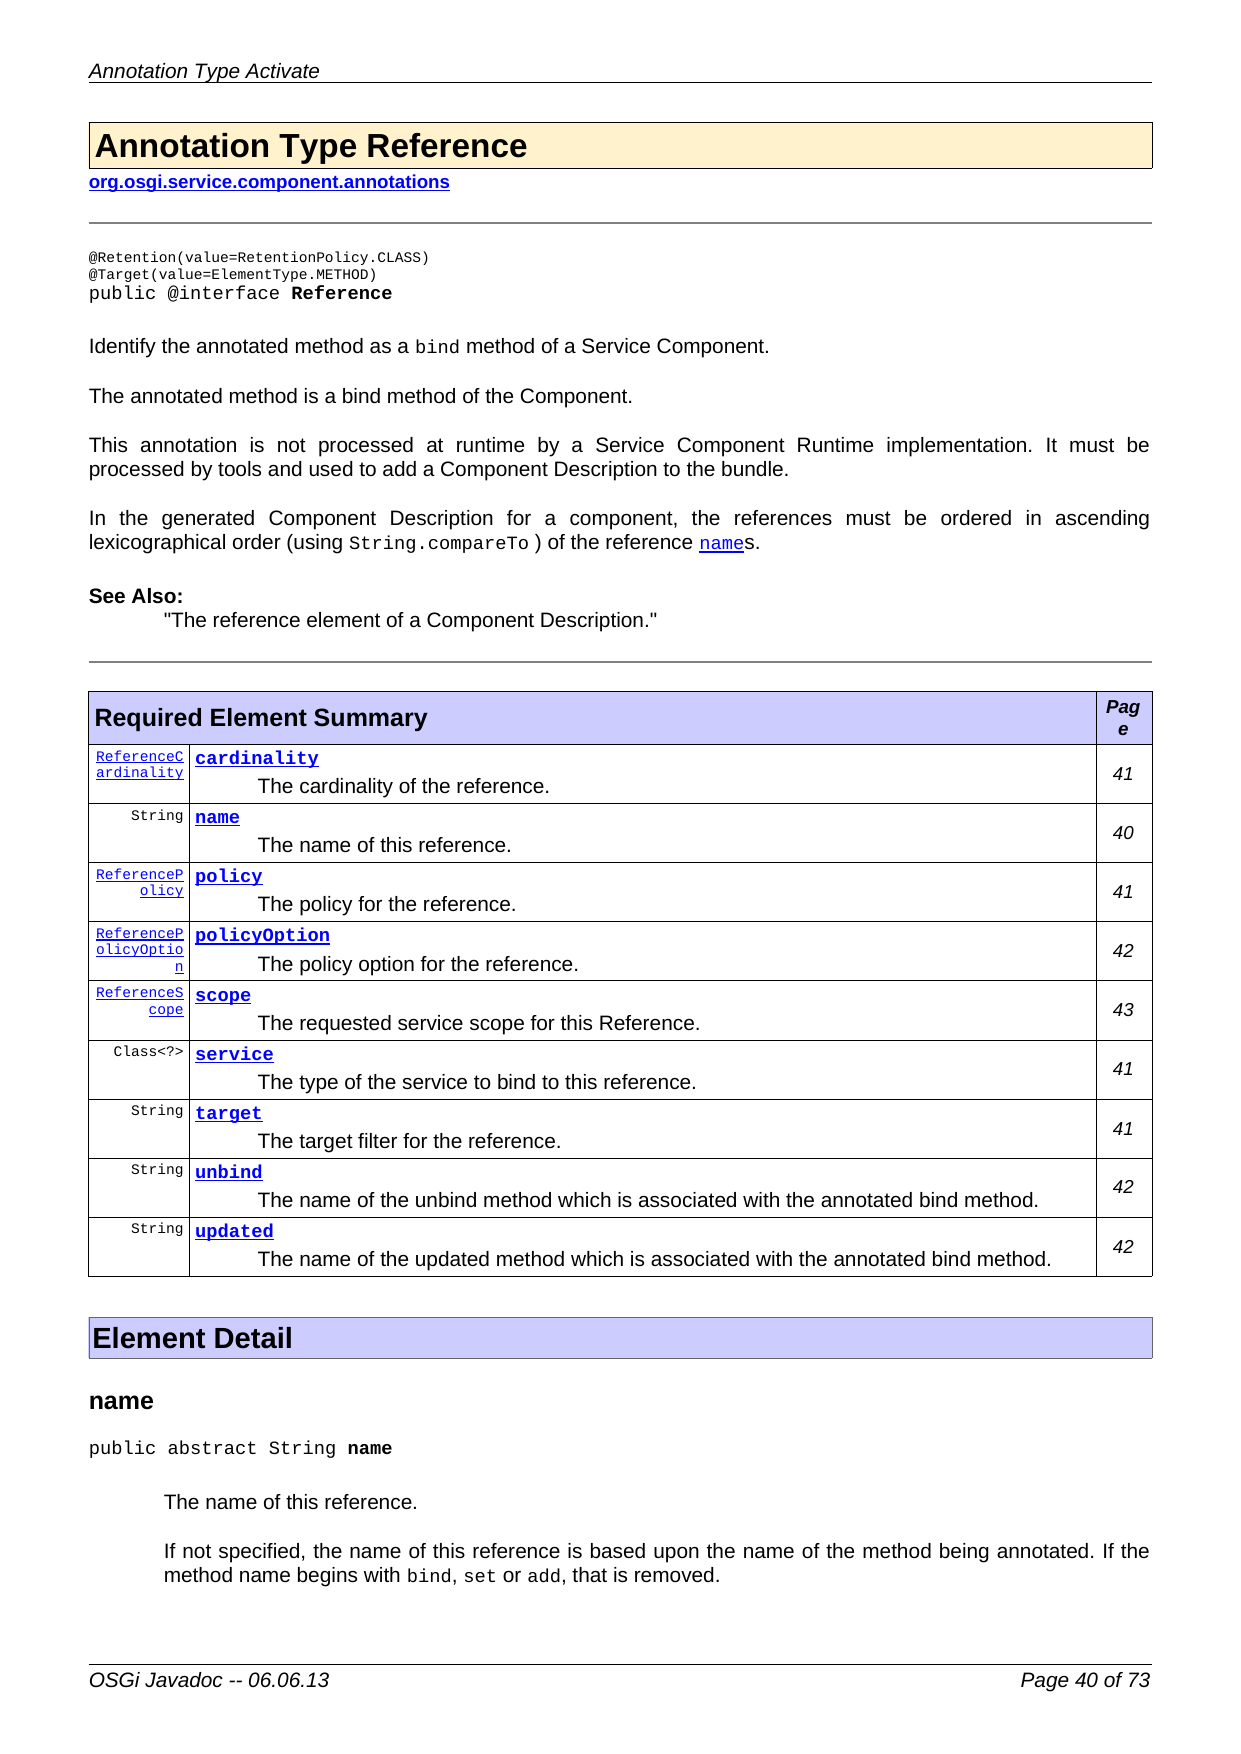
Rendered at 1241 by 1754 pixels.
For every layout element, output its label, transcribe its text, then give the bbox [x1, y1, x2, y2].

table_cell 41 [1097, 981, 1152, 1039]
table_cell cardinality The cardinality of the reference. [190, 745, 1096, 803]
table_cell policy The policy for the reference. [190, 863, 1096, 921]
table_cell target The target filter for the reference. [190, 1100, 1096, 1158]
table_cell 39 [1097, 804, 1152, 862]
table_cell 41 [1097, 922, 1152, 980]
table_cell String [89, 804, 189, 862]
table_header Page [1097, 692, 1152, 744]
text "The reference element of a Component Description." [163, 608, 1152, 632]
text This annotation is not processed at runtime by a Service Component Runtime implementation. It must be processed by tools and used to add a Component Description to the bundle. [88, 433, 1152, 481]
table_header Required Element Summary [89, 692, 1096, 744]
table_cell ReferencePolicy [89, 863, 189, 921]
table_cell scope The requested service scope for this Reference. [190, 981, 1096, 1039]
text @Retention(value=RetentionPolicy.CLASS) @Target(value=ElementType.METHOD) public @interface Reference [88, 250, 1152, 305]
table_cell String [89, 1218, 189, 1276]
table_cell Class<?> [89, 1041, 189, 1098]
table_cell unbind The name of the unbind method which is associated with the annotated bind method. [190, 1159, 1096, 1217]
table_cell ReferenceScope [89, 981, 189, 1039]
table_cell service The type of the service to bind to this reference. [190, 1041, 1096, 1098]
table_cell 40 [1097, 863, 1152, 921]
table_cell name The name of this reference. [190, 804, 1096, 862]
table_cell String [89, 1100, 189, 1158]
table_cell 40 [1097, 1159, 1152, 1217]
subtitle Element Detail [90, 1318, 1152, 1358]
subtitle Annotation Type Reference [90, 123, 1152, 168]
table_cell updated The name of the updated method which is associated with the annotated bind method. [190, 1218, 1096, 1276]
text The name of this reference. [163, 1489, 1152, 1513]
table_cell 41 [1097, 1218, 1152, 1276]
table_cell String [89, 1159, 189, 1217]
table_cell 40 [1097, 745, 1152, 803]
table_cell ReferenceCardinality [89, 745, 189, 803]
table_cell 40 [1097, 1041, 1152, 1098]
text Identify the annotated method as a bind method of a Service Component. [88, 334, 1152, 359]
table_cell policyOption The policy option for the reference. [190, 922, 1096, 980]
text In the generated Component Description for a component, the references must be ordered in ascending lexicographical order (using String.compareTo ) of the reference names. [88, 506, 1152, 555]
subtitle name [88, 1386, 1152, 1415]
text If not specified, the name of this reference is based upon the name of the method being annotated. If the method name begins with bind, set or add, that is removed. [163, 1538, 1152, 1588]
text The annotated method is a bind method of the Component. [88, 384, 1152, 408]
table_cell ReferencePolicyOption [89, 922, 189, 980]
text public abstract String name [88, 1439, 1152, 1460]
text See Also: [88, 584, 1152, 608]
text org.osgi.service.component.annotations [88, 171, 1152, 193]
table_cell 40 [1097, 1100, 1152, 1158]
